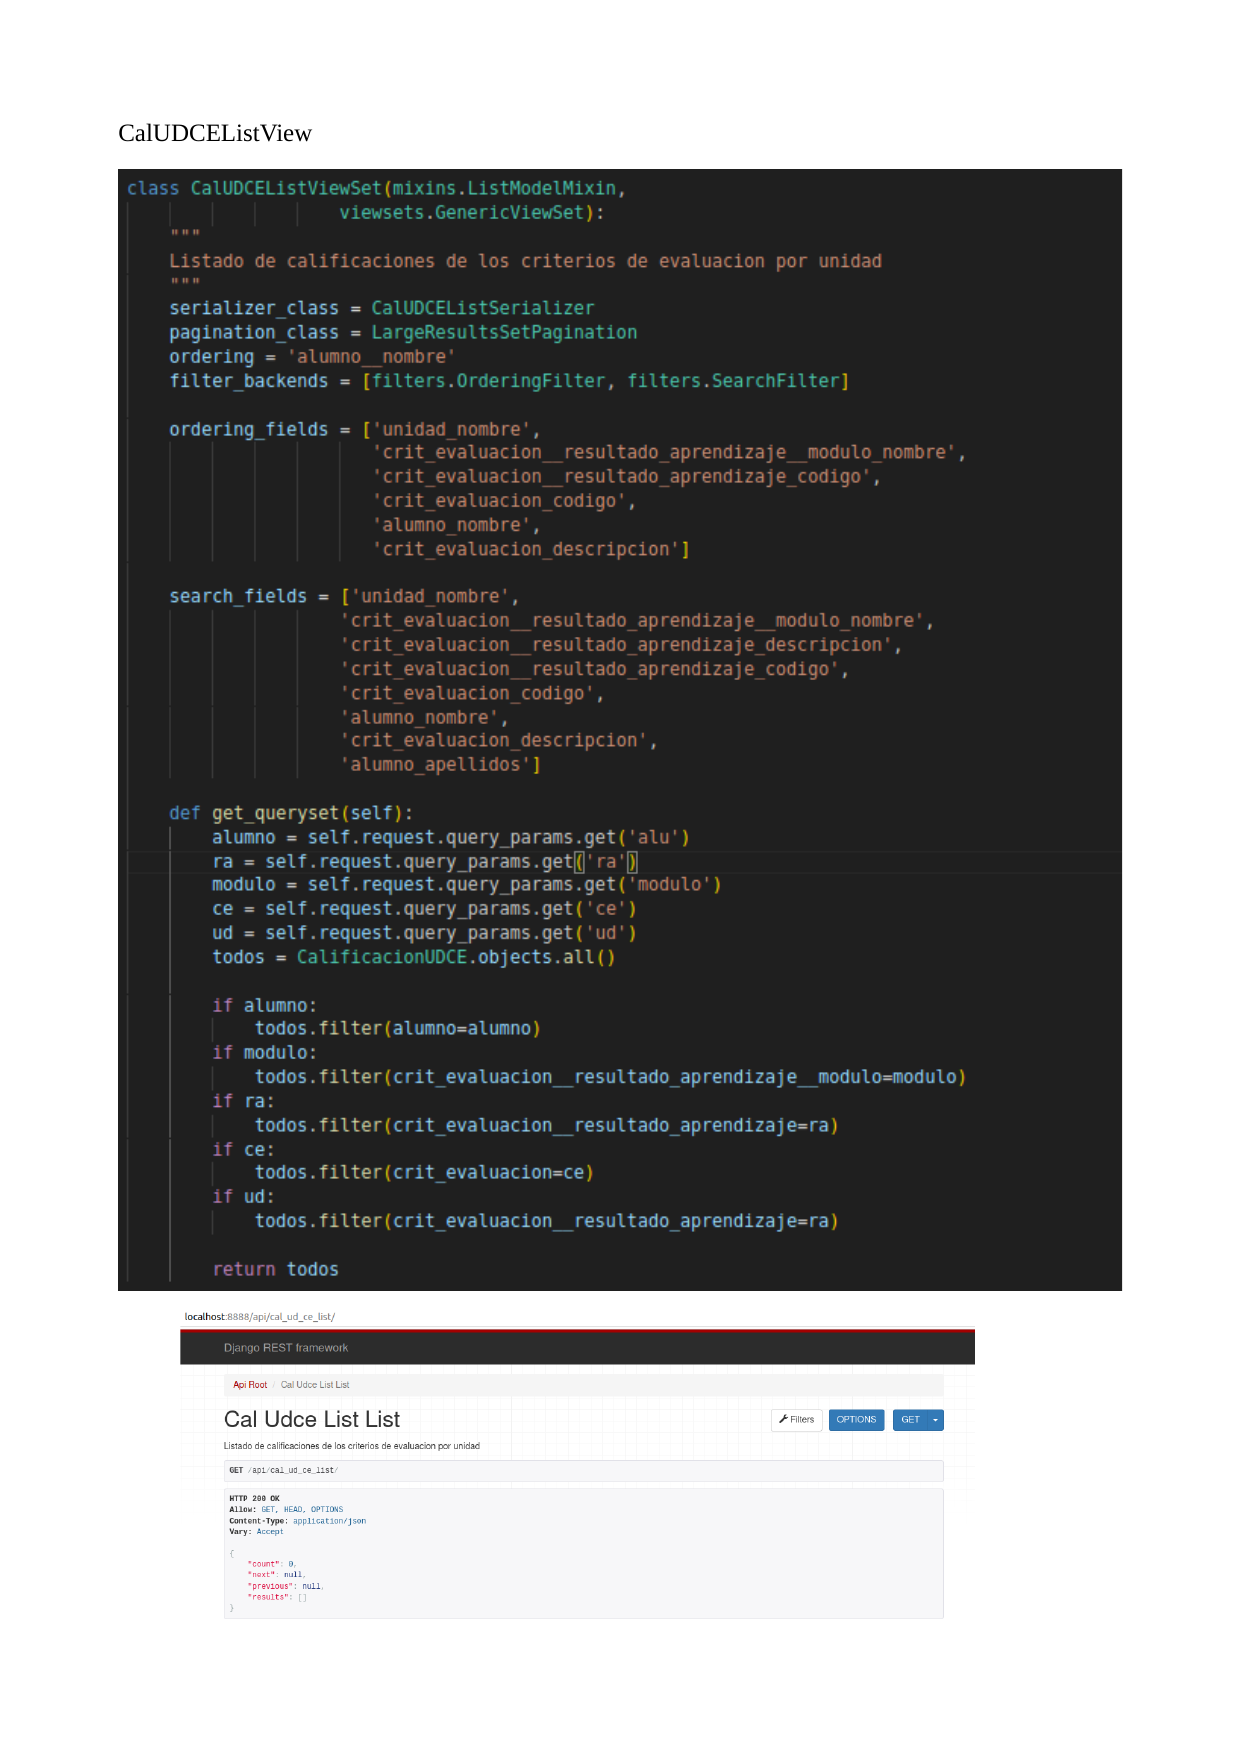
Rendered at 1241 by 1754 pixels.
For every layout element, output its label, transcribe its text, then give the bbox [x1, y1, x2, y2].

picture [118, 169, 1123, 1291]
picture [180, 1307, 975, 1622]
text CalUDCEListView [118, 118, 1122, 147]
